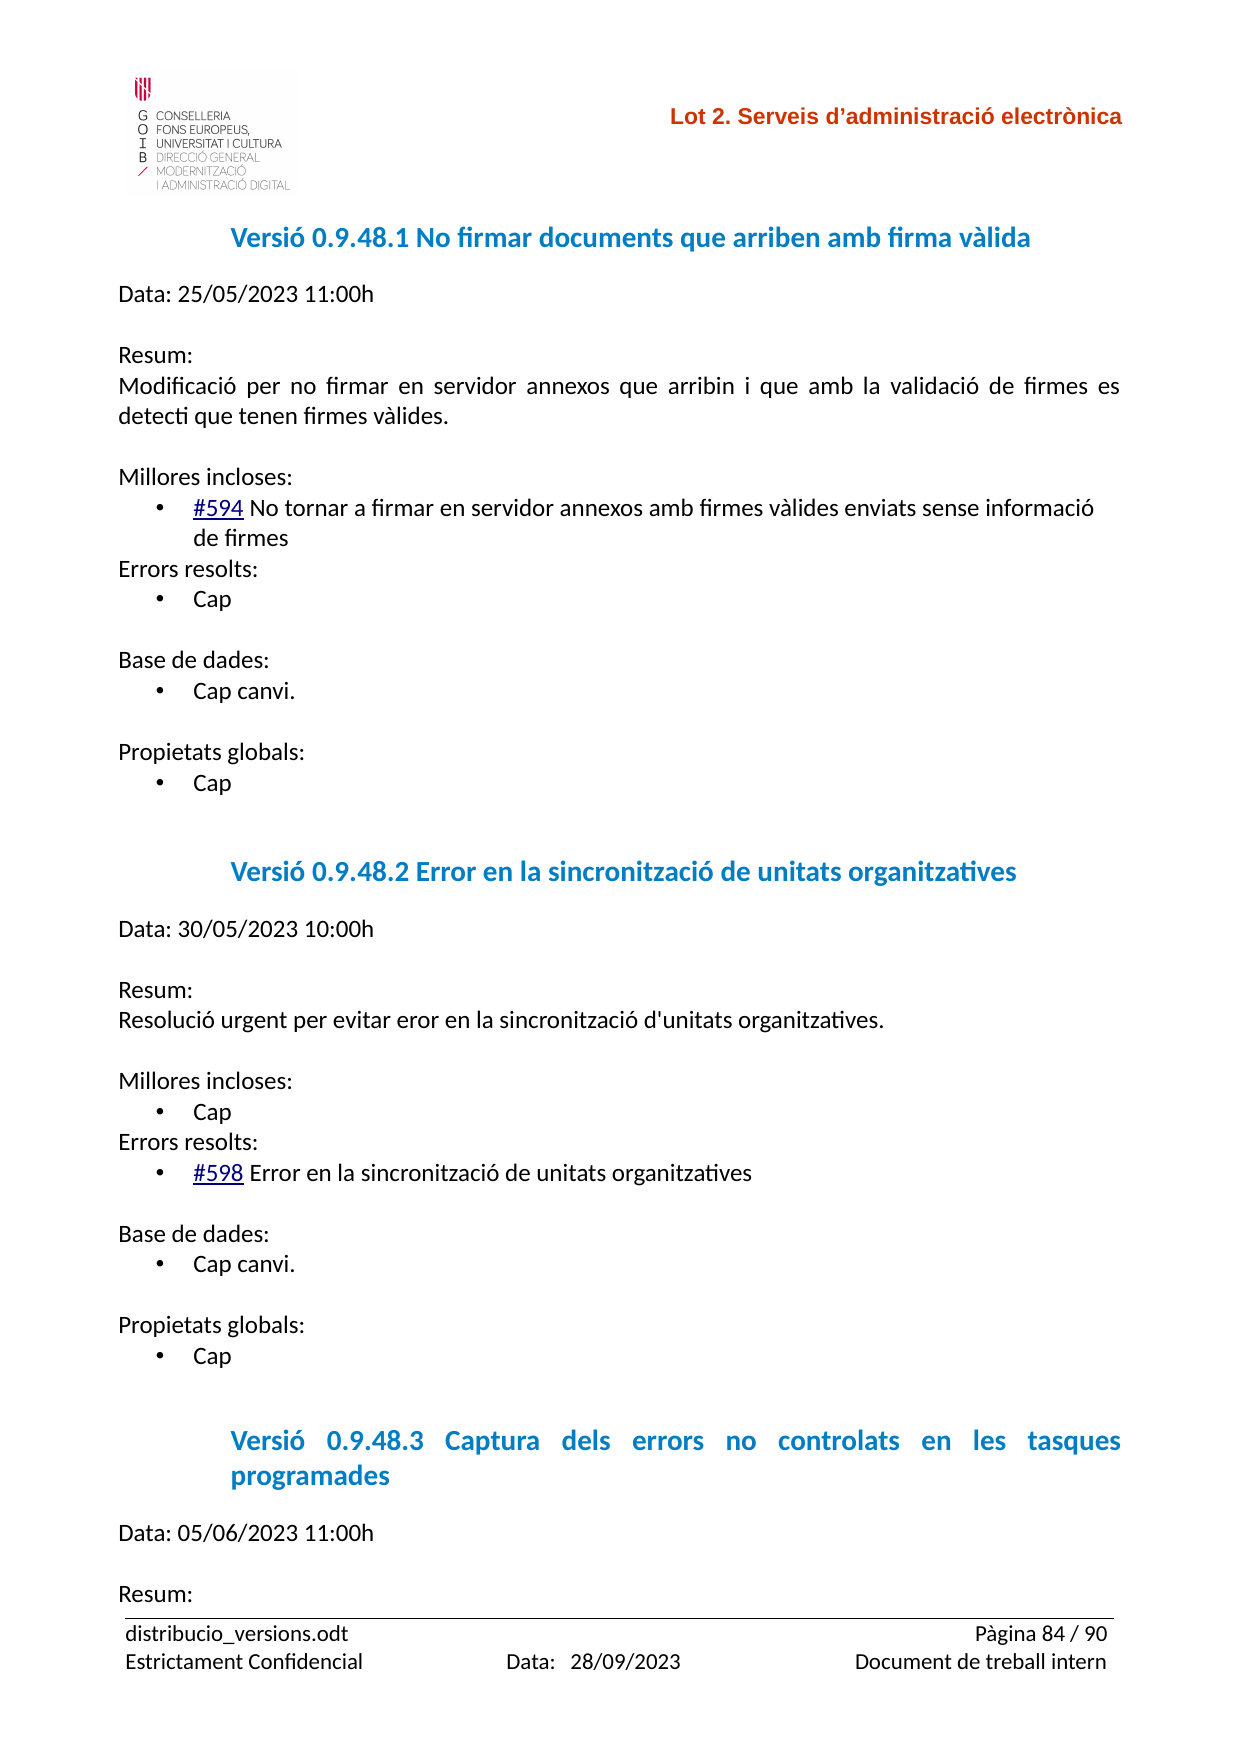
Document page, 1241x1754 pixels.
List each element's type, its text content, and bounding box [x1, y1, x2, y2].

text Data: 25/05/2023 11:00h [118, 278, 1122, 309]
text Data: 30/05/2023 10:00h [118, 913, 1122, 943]
list Cap [156, 1340, 1122, 1371]
text Base de dades: [118, 645, 1122, 675]
list Cap canvi. [156, 675, 1122, 706]
list Cap canvi. [156, 1248, 1122, 1279]
text Errors resolts: [118, 1126, 1122, 1157]
text Errors resolts: [118, 553, 1122, 584]
subtitle Versió 0.9.48.2 Error en la sincronització de unitats organitzatives [153, 853, 1122, 889]
picture [126, 70, 299, 197]
list Cap [156, 767, 1122, 797]
text Propietats globals: [118, 736, 1122, 767]
text Resum: [118, 1578, 1122, 1608]
text Resum: [118, 339, 1122, 370]
text Propietats globals: [118, 1309, 1122, 1340]
list Cap [156, 1096, 1122, 1126]
text Data: 05/06/2023 11:00h [118, 1517, 1122, 1547]
text Resum: [118, 974, 1122, 1004]
text Millores incloses: [118, 462, 1122, 492]
text Millores incloses: [118, 1065, 1122, 1096]
list #594 No tornar a firmar en servidor annexos amb firmes vàlides enviats sense informació de firmes [156, 492, 1122, 553]
text Modificació per no firmar en servidor annexos que arribin i que amb la validació de firmes es detecti que tenen firmes vàlides. [118, 370, 1122, 431]
text Resolució urgent per evitar eror en la sincronització d'unitats organitzatives. [118, 1004, 1122, 1035]
subtitle Versió 0.9.48.3 Captura dels errors no controlats en les tasques programades [153, 1422, 1122, 1493]
subtitle Versió 0.9.48.1 No firmar documents que arriben amb firma vàlida [153, 219, 1122, 255]
list Cap [156, 584, 1122, 614]
text Base de dades: [118, 1218, 1122, 1248]
list #598 Error en la sincronització de unitats organitzatives [156, 1157, 1122, 1187]
